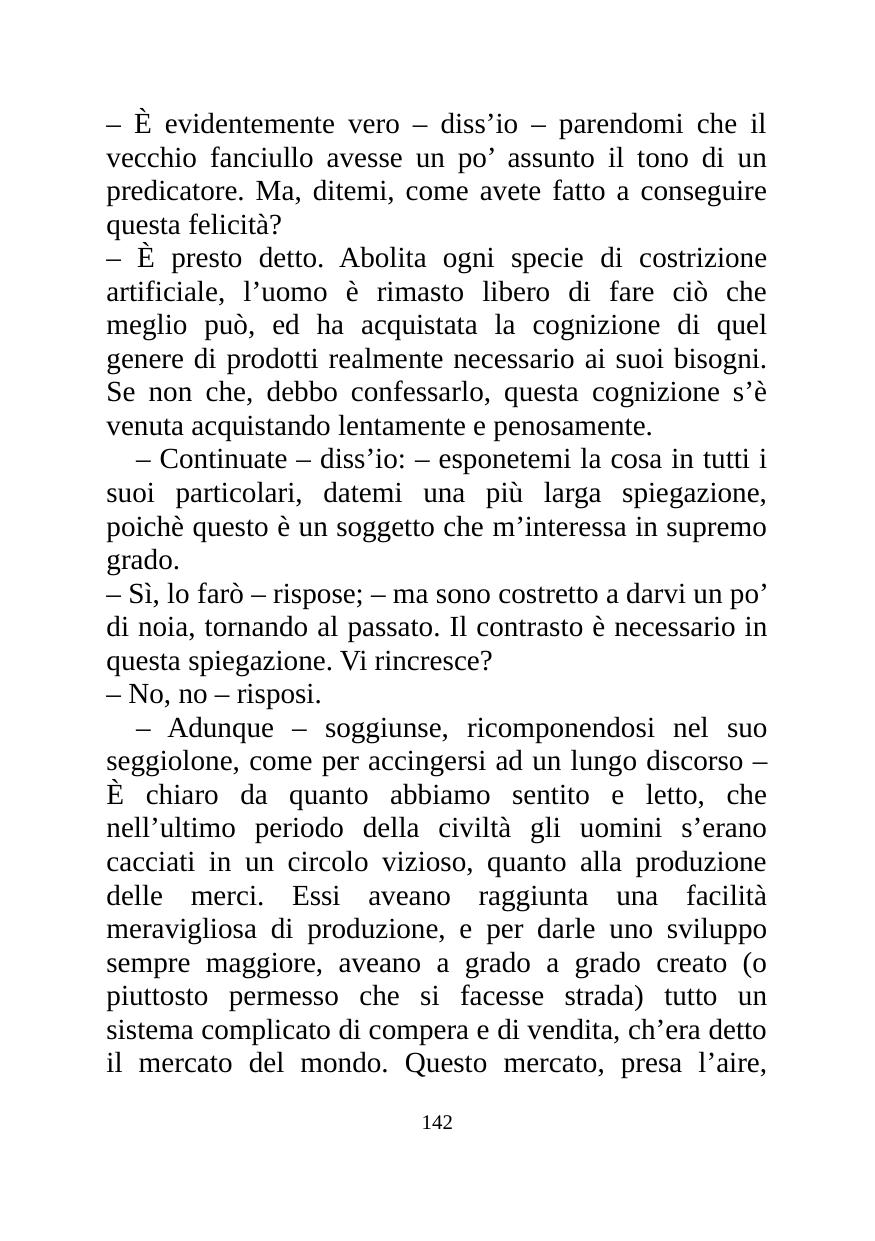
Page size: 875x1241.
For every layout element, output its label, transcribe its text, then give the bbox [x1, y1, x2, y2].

text – No, no – risposi. [106, 676, 768, 710]
text – Adunque – soggiunse, ricomponendosi nel suo seggiolone, come per accingersi ad un lungo discorso – È chiaro da quanto abbiamo sentito e letto, che nell’ultimo periodo della civiltà gli uomini s’erano cacciati in un circolo vizioso, quanto alla produzione delle merci. Essi aveano raggiunta una facilità meravigliosa di produzione, e per darle uno sviluppo sempre maggiore, aveano a grado a grado creato (o piuttosto permesso che si facesse strada) tutto un sistema complicato di compera e di vendita, ch’era detto il mercato del mondo. Questo mercato, presa l’aire, [106, 710, 768, 1079]
text – È evidentemente vero – diss’io – parendomi che il vecchio fanciullo avesse un po’ assunto il tono di un predicatore. Ma, ditemi, come avete fatto a conseguire questa felicità? [106, 106, 768, 240]
text – Sì, lo farò – rispose; – ma sono costretto a darvi un po’ di noia, tornando al passato. Il contrasto è necessario in questa spiegazione. Vi rincresce? [106, 576, 768, 676]
text – È presto detto. Abolita ogni specie di costrizione artificiale, l’uomo è rimasto libero di fare ciò che meglio può, ed ha acquistata la cognizione di quel genere di prodotti realmente necessario ai suoi bisogni. Se non che, debbo confessarlo, questa cognizione s’è venuta acquistando lentamente e penosamente. [106, 240, 768, 442]
text – Continuate – diss’io: – esponetemi la cosa in tutti i suoi particolari, datemi una più larga spiegazione, poichè questo è un soggetto che m’interessa in supremo grado. [106, 442, 768, 576]
